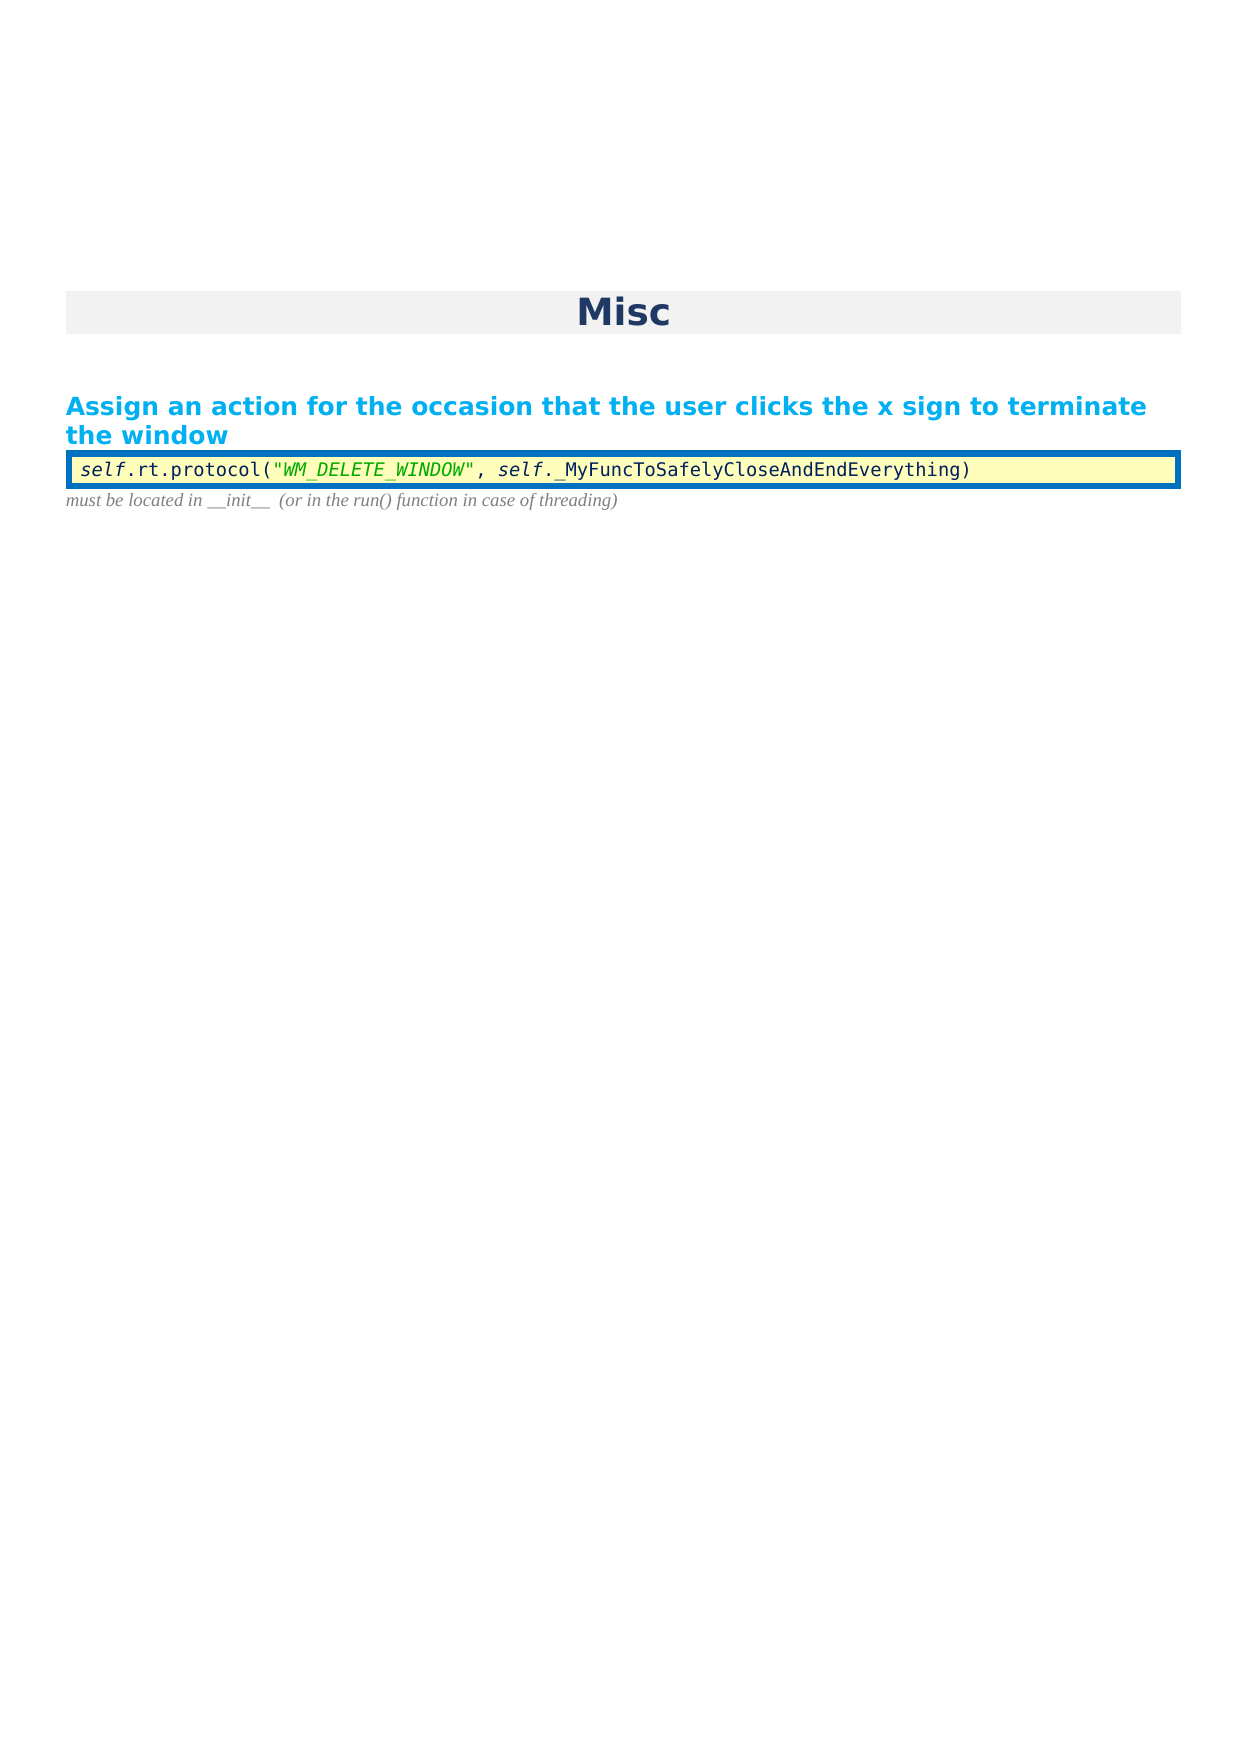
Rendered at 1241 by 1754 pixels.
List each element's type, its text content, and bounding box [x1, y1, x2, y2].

text self.rt.protocol("WM_DELETE_WINDOW", self._MyFuncToSafelyCloseAndEndEverything) [72, 457, 1175, 483]
title Assign an action for the occasion that the user clicks the x sign to terminate the window [66, 392, 1181, 450]
text must be located in __init__ (or in the run() function in case of threading) [66, 489, 1181, 511]
subtitle Misc [66, 291, 1181, 334]
